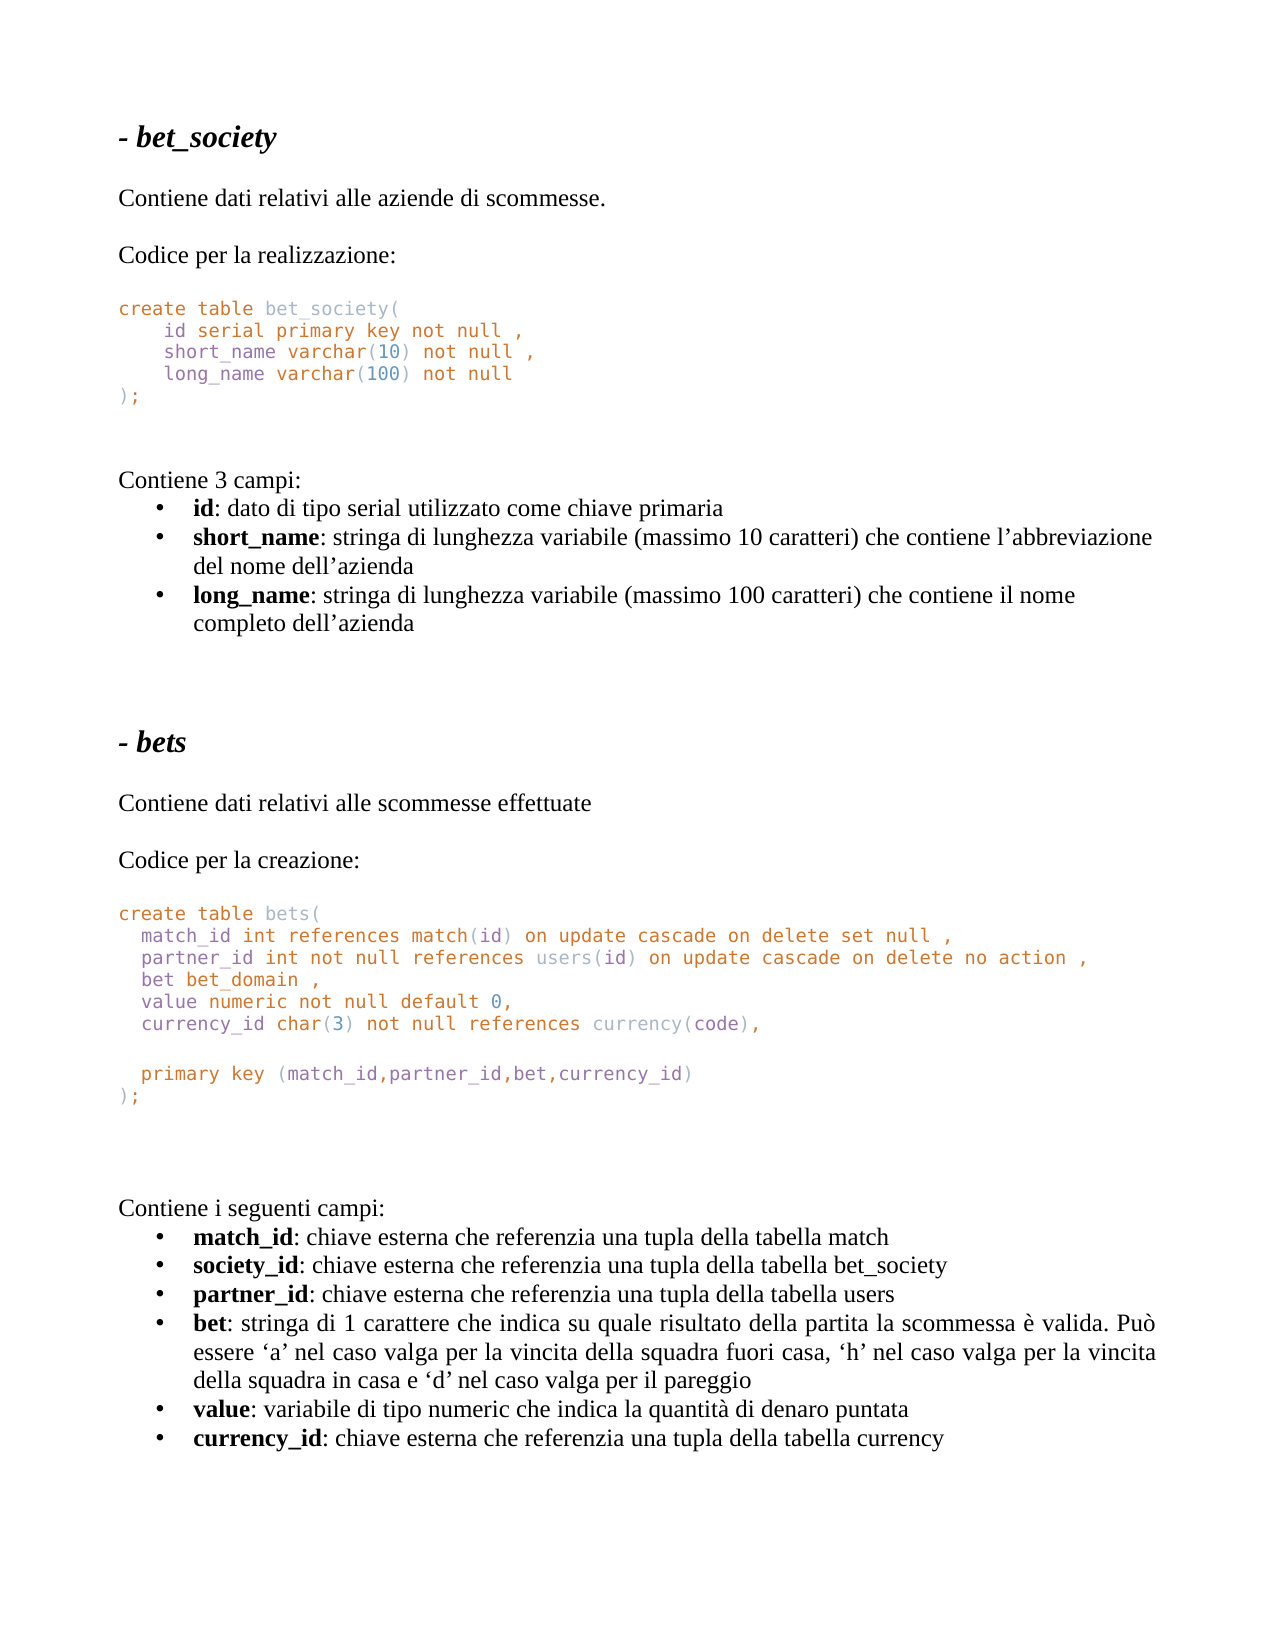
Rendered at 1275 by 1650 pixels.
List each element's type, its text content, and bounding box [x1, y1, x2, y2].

text create table bets( match_id int references match(id) on update cascade on delete set null , partner_id int not null references users(id) on update cascade on delete no action , bet bet_domain , value numeric not null default 0, currency_id char(3) not null references currency(code), [118, 903, 1157, 1034]
text - bets [118, 723, 1157, 759]
list short_name: stringa di lunghezza variabile (massimo 10 caratteri) che contiene l’abbreviazione del nome dell’azienda [156, 522, 1157, 580]
text Codice per la realizzazione: [118, 240, 1157, 269]
list id: dato di tipo serial utilizzato come chiave primaria [156, 493, 1157, 522]
list value: variabile di tipo numeric che indica la quantità di denaro puntata [156, 1394, 1157, 1423]
text Contiene i seguenti campi: [118, 1193, 1157, 1222]
list society_id: chiave esterna che referenzia una tupla della tabella bet_society [156, 1251, 1157, 1279]
list bet: stringa di 1 carattere che indica su quale risultato della partita la scommessa è valida. Può essere ‘a’ nel caso valga per la vincita della squadra fuori casa, ‘h’ nel caso valga per la vincita della squadra in casa e ‘d’ nel caso valga per il pareggio [156, 1308, 1157, 1394]
text - bet_society [118, 118, 1157, 154]
text primary key (match_id,partner_id,bet,currency_id) ); [118, 1034, 1157, 1107]
list long_name: stringa di lunghezza variabile (massimo 100 caratteri) che contiene il nome completo dell’azienda [156, 580, 1157, 637]
text create table bet_society( id serial primary key not null , short_name varchar(10) not null , long_name varchar(100) not null ); [118, 298, 1157, 407]
text Codice per la creazione: [118, 846, 1157, 874]
text Contiene dati relativi alle scommesse effettuate [118, 788, 1157, 817]
text Contiene dati relativi alle aziende di scommesse. [118, 183, 1157, 212]
list match_id: chiave esterna che referenzia una tupla della tabella match [156, 1222, 1157, 1251]
list partner_id: chiave esterna che referenzia una tupla della tabella users [156, 1279, 1157, 1308]
list currency_id: chiave esterna che referenzia una tupla della tabella currency [156, 1423, 1157, 1452]
text Contiene 3 campi: [118, 465, 1157, 493]
